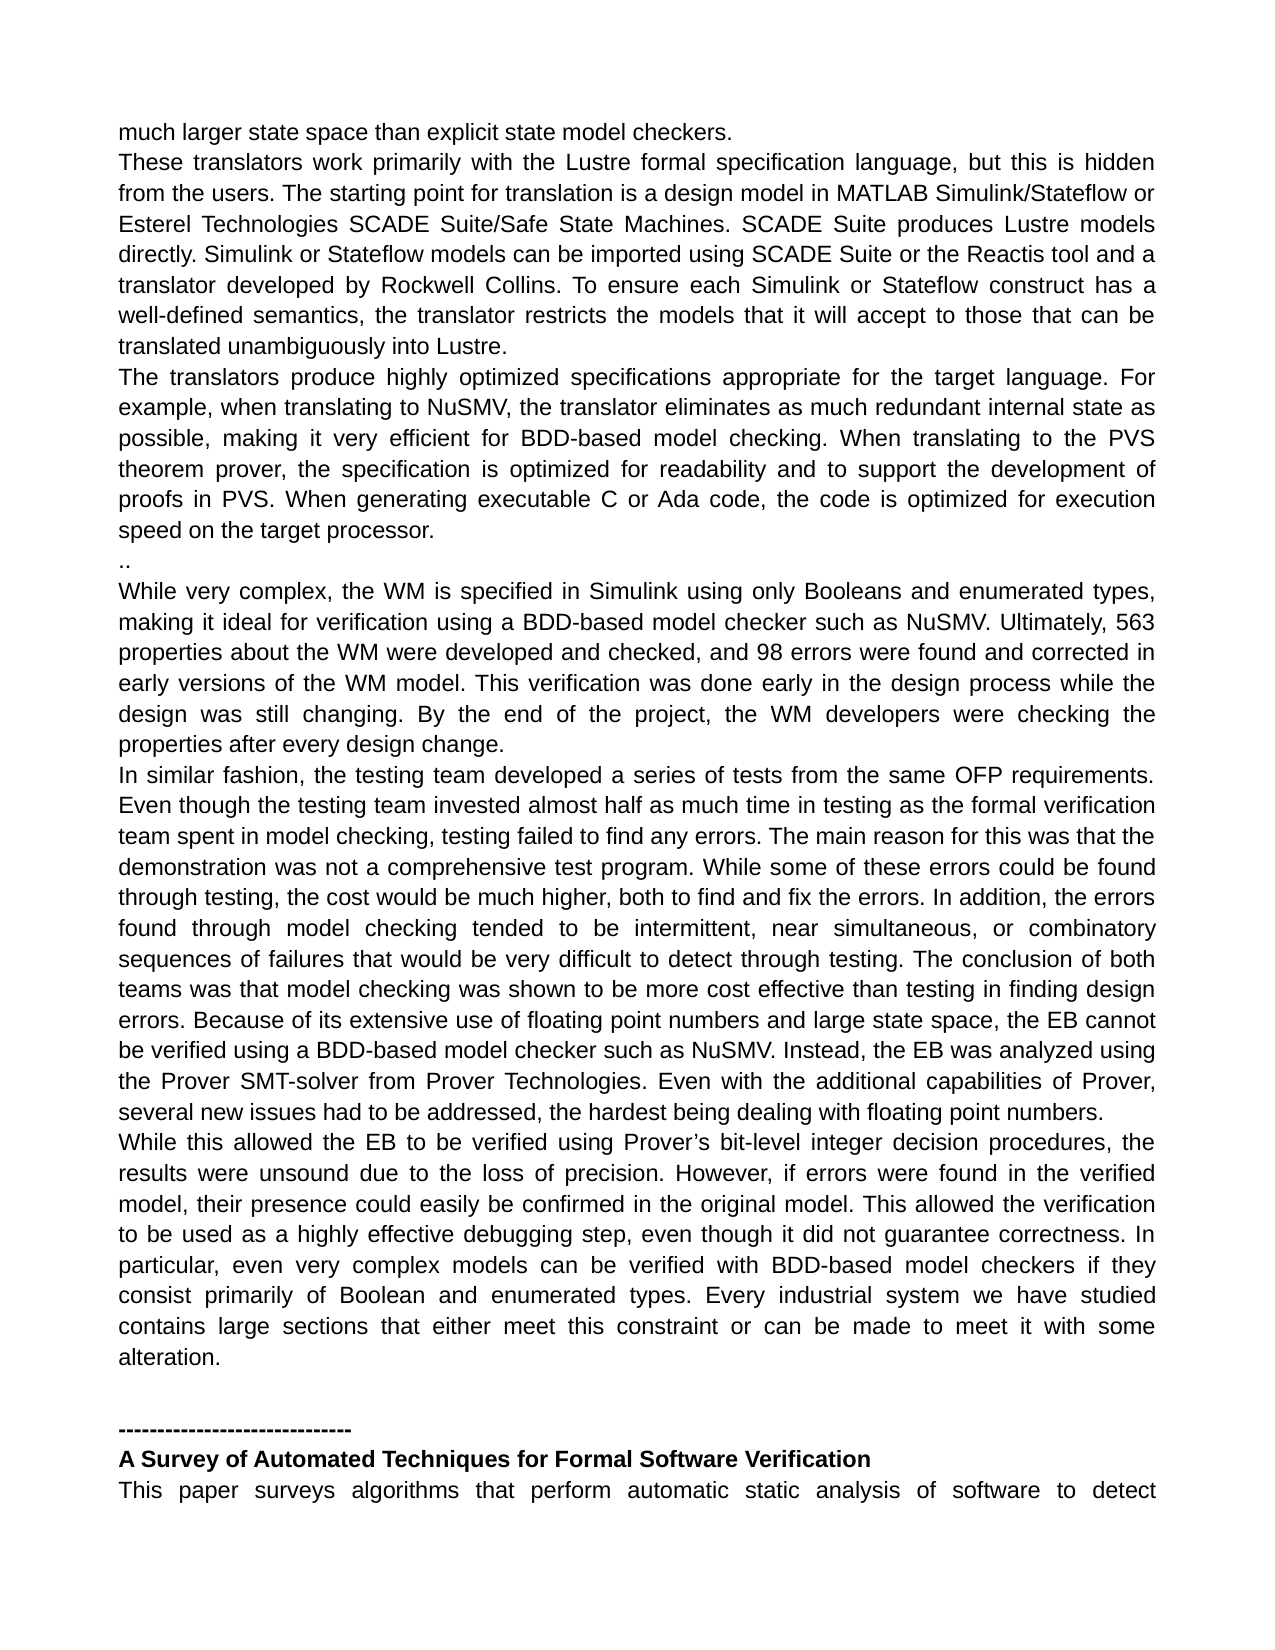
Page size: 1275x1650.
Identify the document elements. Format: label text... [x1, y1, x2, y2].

text ------------------------------ [118, 1415, 1157, 1442]
text .. [118, 547, 1157, 574]
text While this allowed the EB to be verified using Prover’s bit-level integer decision procedures, the results were unsound due to the loss of precision. However, if errors were found in the verified model, their presence could easily be confirmed in the original model. This allowed the verification to be used as a highly effective debugging step, even though it did not guarantee correctness. In particular, even very complex models can be verified with BDD-based model checkers if they consist primarily of Boolean and enumerated types. Every industrial system we have studied contains large sections that either meet this constraint or can be made to meet it with some alteration. [118, 1129, 1157, 1370]
text These translators work primarily with the Lustre formal specification language, but this is hidden from the users. The starting point for translation is a design model in MATLAB Simulink/Stateflow or Esterel Technologies SCADE Suite/Safe State Machines. SCADE Suite produces Lustre models directly. Simulink or Stateflow models can be imported using SCADE Suite or the Reactis tool and a translator developed by Rockwell Collins. To ensure each Simulink or Stateflow construct has a well-defined semantics, the translator restricts the models that it will accept to those that can be translated unambiguously into Lustre. [118, 149, 1157, 359]
text A Survey of Automated Techniques for Formal Software Verification [118, 1446, 1157, 1472]
text The translators produce highly optimized specifications appropriate for the target language. For example, when translating to NuSMV, the translator eliminates as much redundant internal state as possible, making it very efficient for BDD-based model checking. When translating to the PVS theorem prover, the specification is optimized for readability and to support the development of proofs in PVS. When generating executable C or Ada code, the code is optimized for execution speed on the target processor. [118, 363, 1157, 543]
text This paper surveys algorithms that perform automatic static analysis of software to detect [118, 1476, 1157, 1503]
text While very complex, the WM is specified in Simulink using only Booleans and enumerated types, making it ideal for verification using a BDD-based model checker such as NuSMV. Ultimately, 563 properties about the WM were developed and checked, and 98 errors were found and corrected in early versions of the WM model. This verification was done early in the design process while the design was still changing. By the end of the project, the WM developers were checking the properties after every design change. [118, 577, 1157, 757]
text In similar fashion, the testing team developed a series of tests from the same OFP requirements. Even though the testing team invested almost half as much time in testing as the formal verification team spent in model checking, testing failed to find any errors. The main reason for this was that the demonstration was not a comprehensive test program. While some of these errors could be found through testing, the cost would be much higher, both to find and fix the errors. In addition, the errors found through model checking tended to be intermittent, near simultaneous, or combinatory sequences of failures that would be very difficult to detect through testing. The conclusion of both teams was that model checking was shown to be more cost effective than testing in finding design errors. Because of its extensive use of floating point numbers and large state space, the EB cannot be verified using a BDD-based model checker such as NuSMV. Instead, the EB was analyzed using the Prover SMT-solver from Prover Technologies. Even with the additional capabilities of Prover, several new issues had to be addressed, the hardest being dealing with floating point numbers. [118, 761, 1157, 1125]
text much larger state space than explicit state model checkers. [118, 118, 1157, 145]
